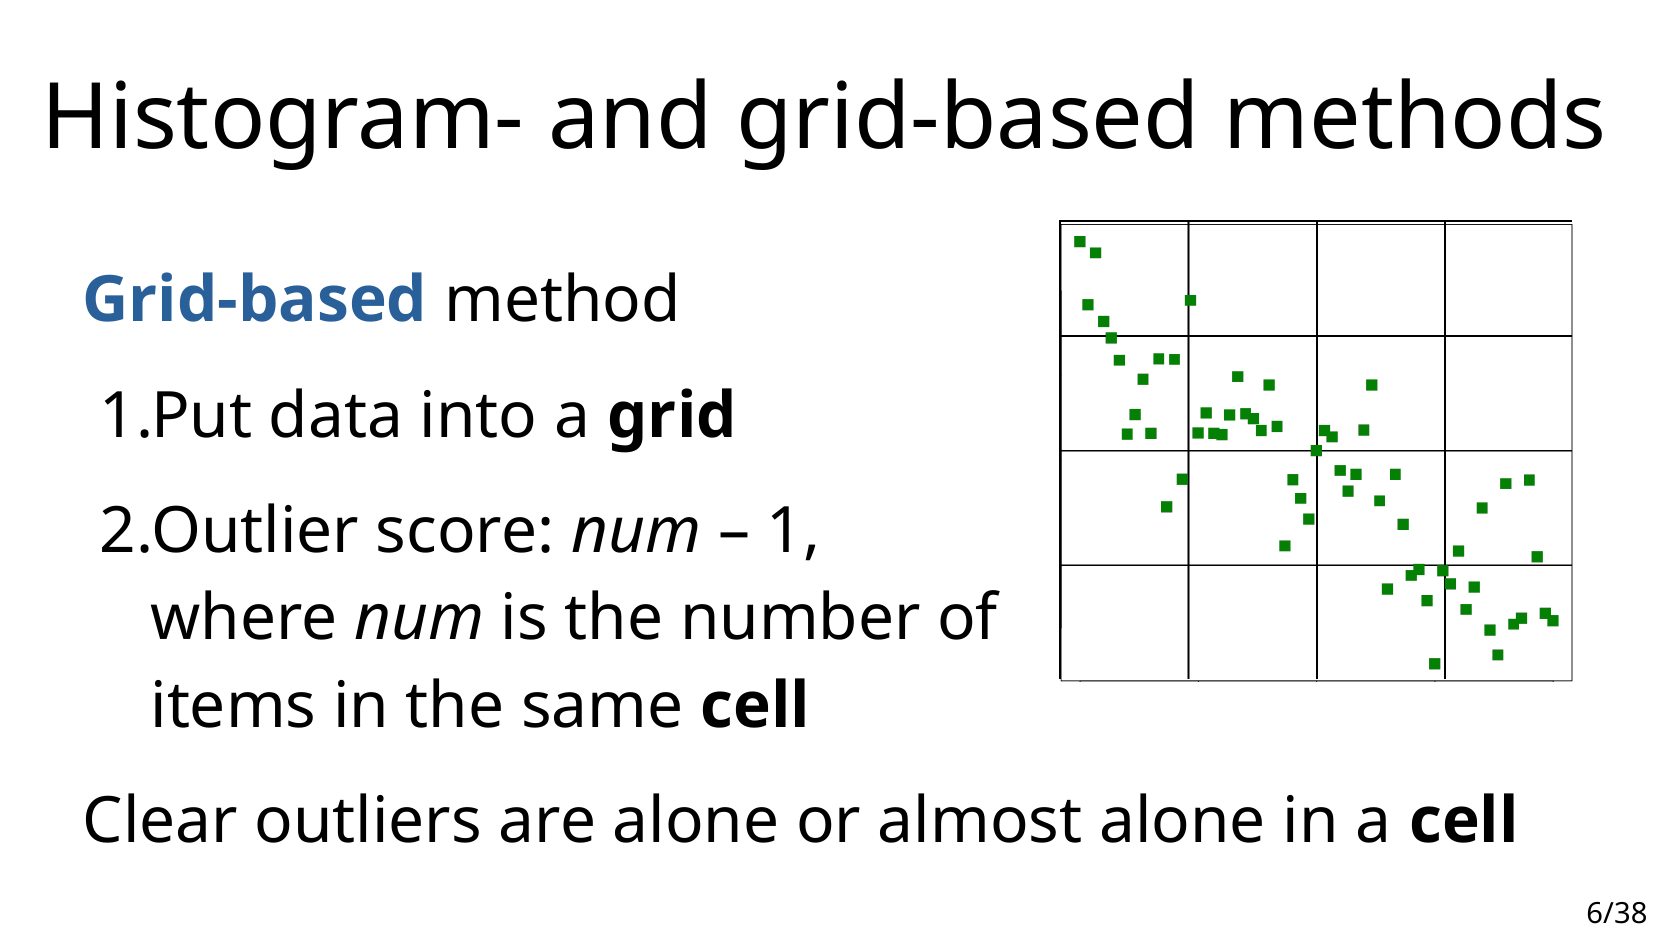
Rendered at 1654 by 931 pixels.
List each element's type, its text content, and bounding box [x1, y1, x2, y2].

title Histogram- and grid-based methods [4, 1, 1646, 226]
list Grid-based method Put data into a grid Outlier score: num – 1, where num is the number of items in the same cell Clear outliers are alone or almost alone in a cell [82, 253, 1560, 868]
picture [1059, 201, 1584, 682]
